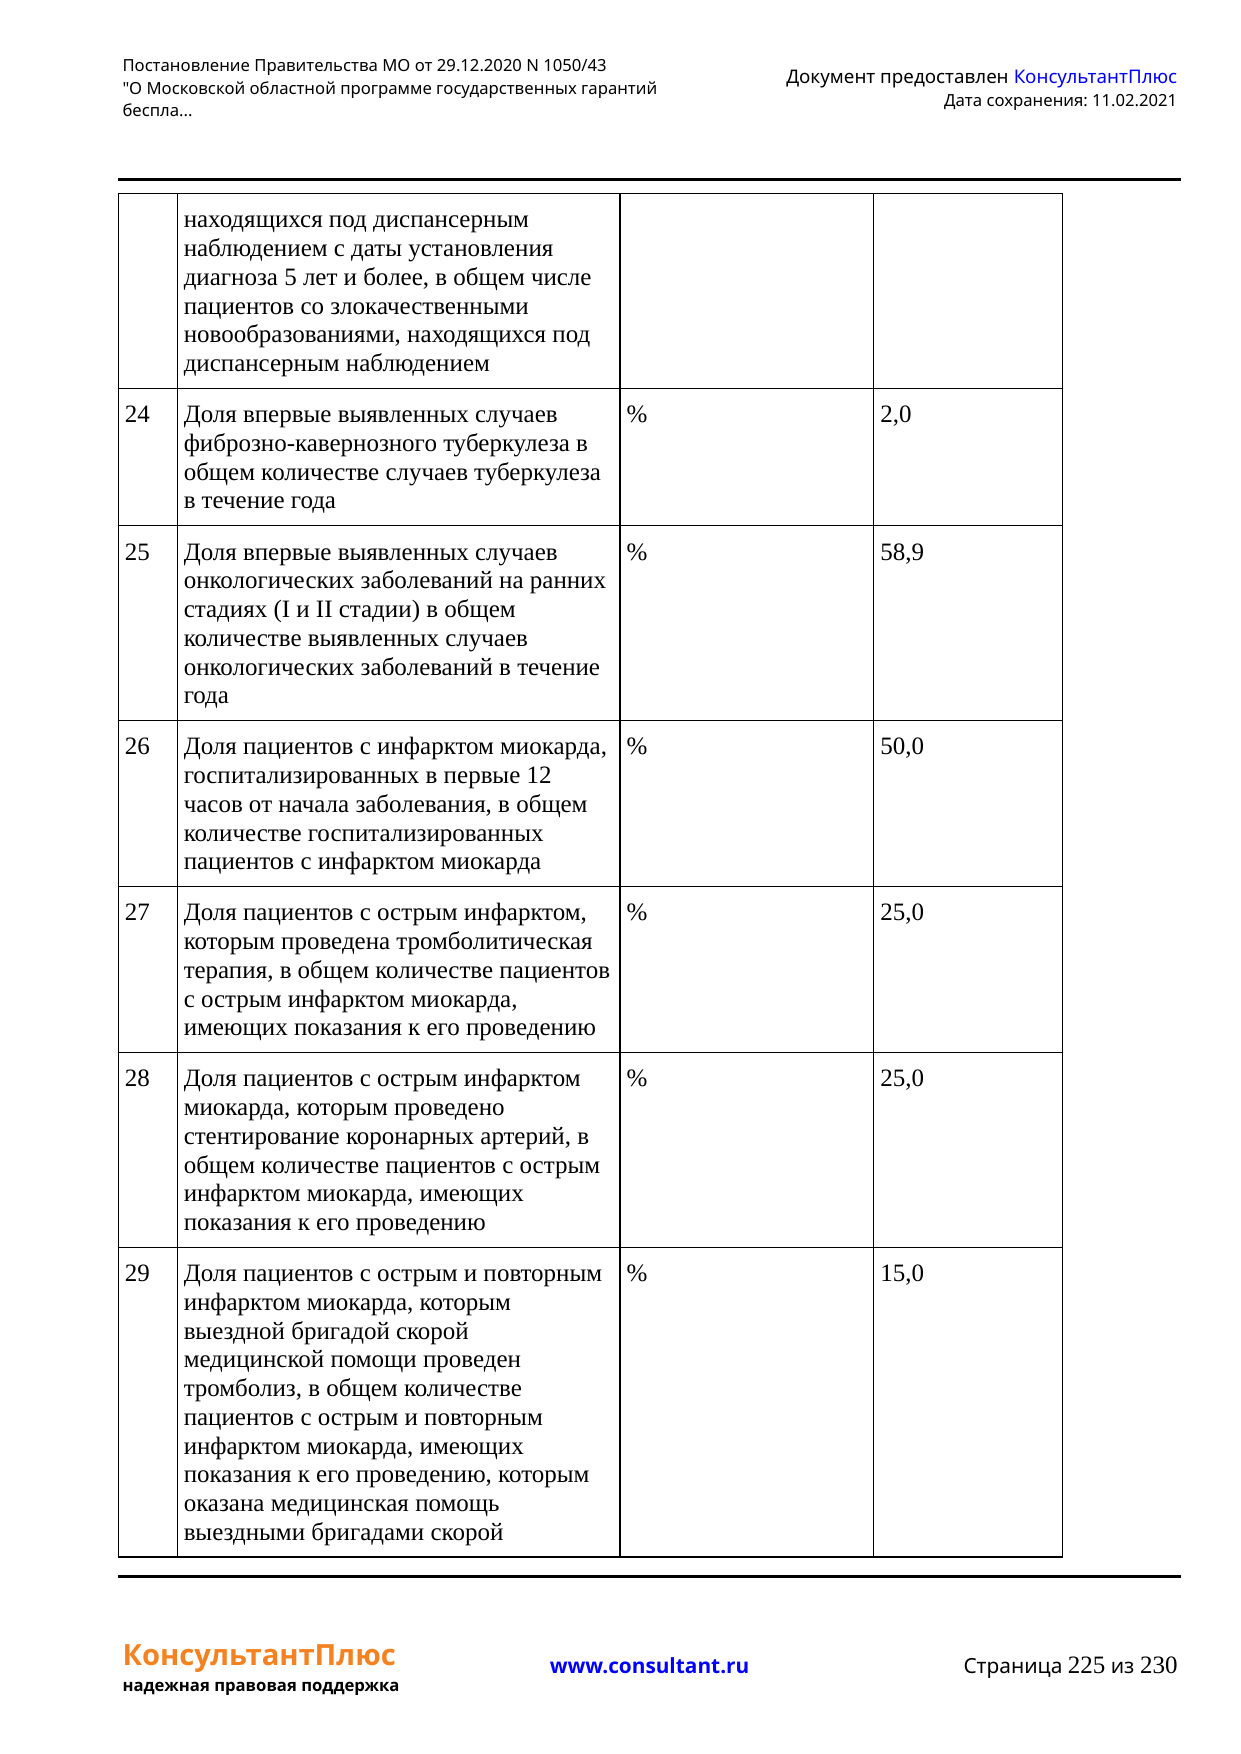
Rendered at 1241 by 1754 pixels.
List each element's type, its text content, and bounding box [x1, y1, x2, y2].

table_cell 25,0 [874, 887, 1062, 1052]
table_cell Доля пациентов с инфарктом миокарда, госпитализированных в первые 12 часов от начала заболевания, в общем количестве госпитализированных пациентов с инфарктом миокарда [178, 721, 619, 886]
table_cell [119, 194, 177, 388]
table_cell % [621, 721, 873, 886]
table_cell 2,0 [874, 389, 1062, 525]
table_cell Доля впервые выявленных случаев фиброзно-кавернозного туберкулеза в общем количестве случаев туберкулеза в течение года [178, 389, 619, 525]
table_cell 50,0 [874, 721, 1062, 886]
table_cell % [621, 526, 873, 720]
table_cell 24 [119, 389, 177, 525]
table_cell Доля пациентов с острым и повторным инфарктом миокарда, которым выездной бригадой скорой медицинской помощи проведен тромболиз, в общем количестве пациентов с острым и повторным инфарктом миокарда, имеющих показания к его проведению, которым оказана медицинская помощь выездными бригадами скорой [178, 1248, 619, 1556]
table_cell 25 [119, 526, 177, 720]
table_cell 25,0 [874, 1053, 1062, 1247]
table_cell Доля впервые выявленных случаев онкологических заболеваний на ранних стадиях (I и II стадии) в общем количестве выявленных случаев онкологических заболеваний в течение года [178, 526, 619, 720]
table_cell 58,9 [874, 526, 1062, 720]
table_cell 26 [119, 721, 177, 886]
table_cell Доля пациентов с острым инфарктом миокарда, которым проведено стентирование коронарных артерий, в общем количестве пациентов с острым инфарктом миокарда, имеющих показания к его проведению [178, 1053, 619, 1247]
table_cell Доля пациентов с острым инфарктом, которым проведена тромболитическая терапия, в общем количестве пациентов с острым инфарктом миокарда, имеющих показания к его проведению [178, 887, 619, 1052]
table_cell 27 [119, 887, 177, 1052]
table_cell % [621, 389, 873, 525]
table_cell 28 [119, 1053, 177, 1247]
table_cell 15,0 [874, 1248, 1062, 1556]
table_cell % [621, 1248, 873, 1556]
table_cell % [621, 887, 873, 1052]
table_cell % [621, 1053, 873, 1247]
table_cell 29 [119, 1248, 177, 1556]
table_cell находящихся под диспансерным наблюдением с даты установления диагноза 5 лет и более, в общем числе пациентов со злокачественными новообразованиями, находящихся под диспансерным наблюдением [178, 194, 619, 388]
table_cell [874, 194, 1062, 388]
table_cell [621, 194, 873, 388]
